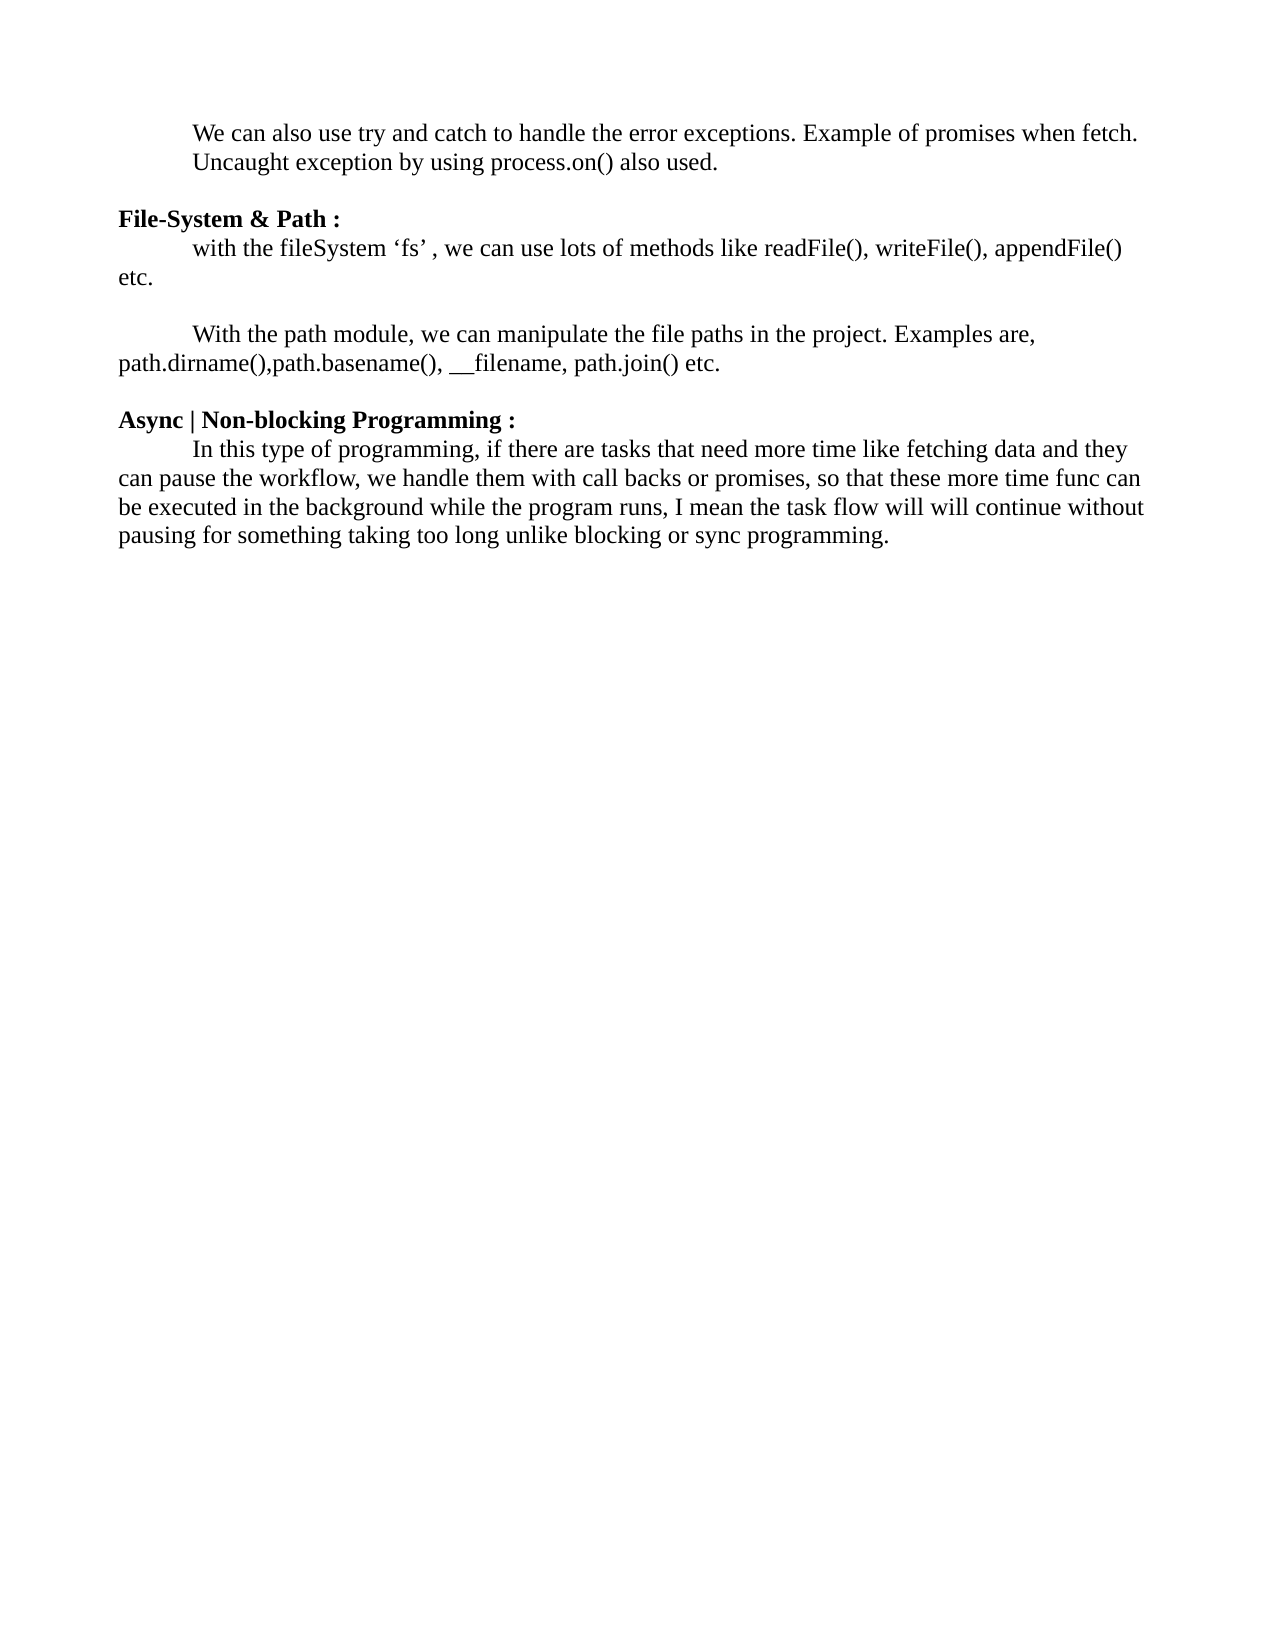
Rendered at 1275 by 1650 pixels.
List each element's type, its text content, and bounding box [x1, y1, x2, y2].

text Uncaught exception by using process.on() also used. [118, 147, 1157, 176]
text In this type of programming, if there are tasks that need more time like fetching data and they can pause the workflow, we handle them with call backs or promises, so that these more time func can be executed in the background while the program runs, I mean the task flow will will continue without pausing for something taking too long unlike blocking or sync programming. [118, 434, 1157, 549]
text We can also use try and catch to handle the error exceptions. Example of promises when fetch. [118, 118, 1157, 147]
text File-System & Path : [118, 204, 1157, 233]
text With the path module, we can manipulate the file paths in the project. Examples are, path.dirname(),path.basename(), __filename, path.join() etc. [118, 319, 1157, 377]
text with the fileSystem ‘fs’ , we can use lots of methods like readFile(), writeFile(), appendFile() etc. [118, 233, 1157, 291]
text Async | Non-blocking Programming : [118, 406, 1157, 434]
